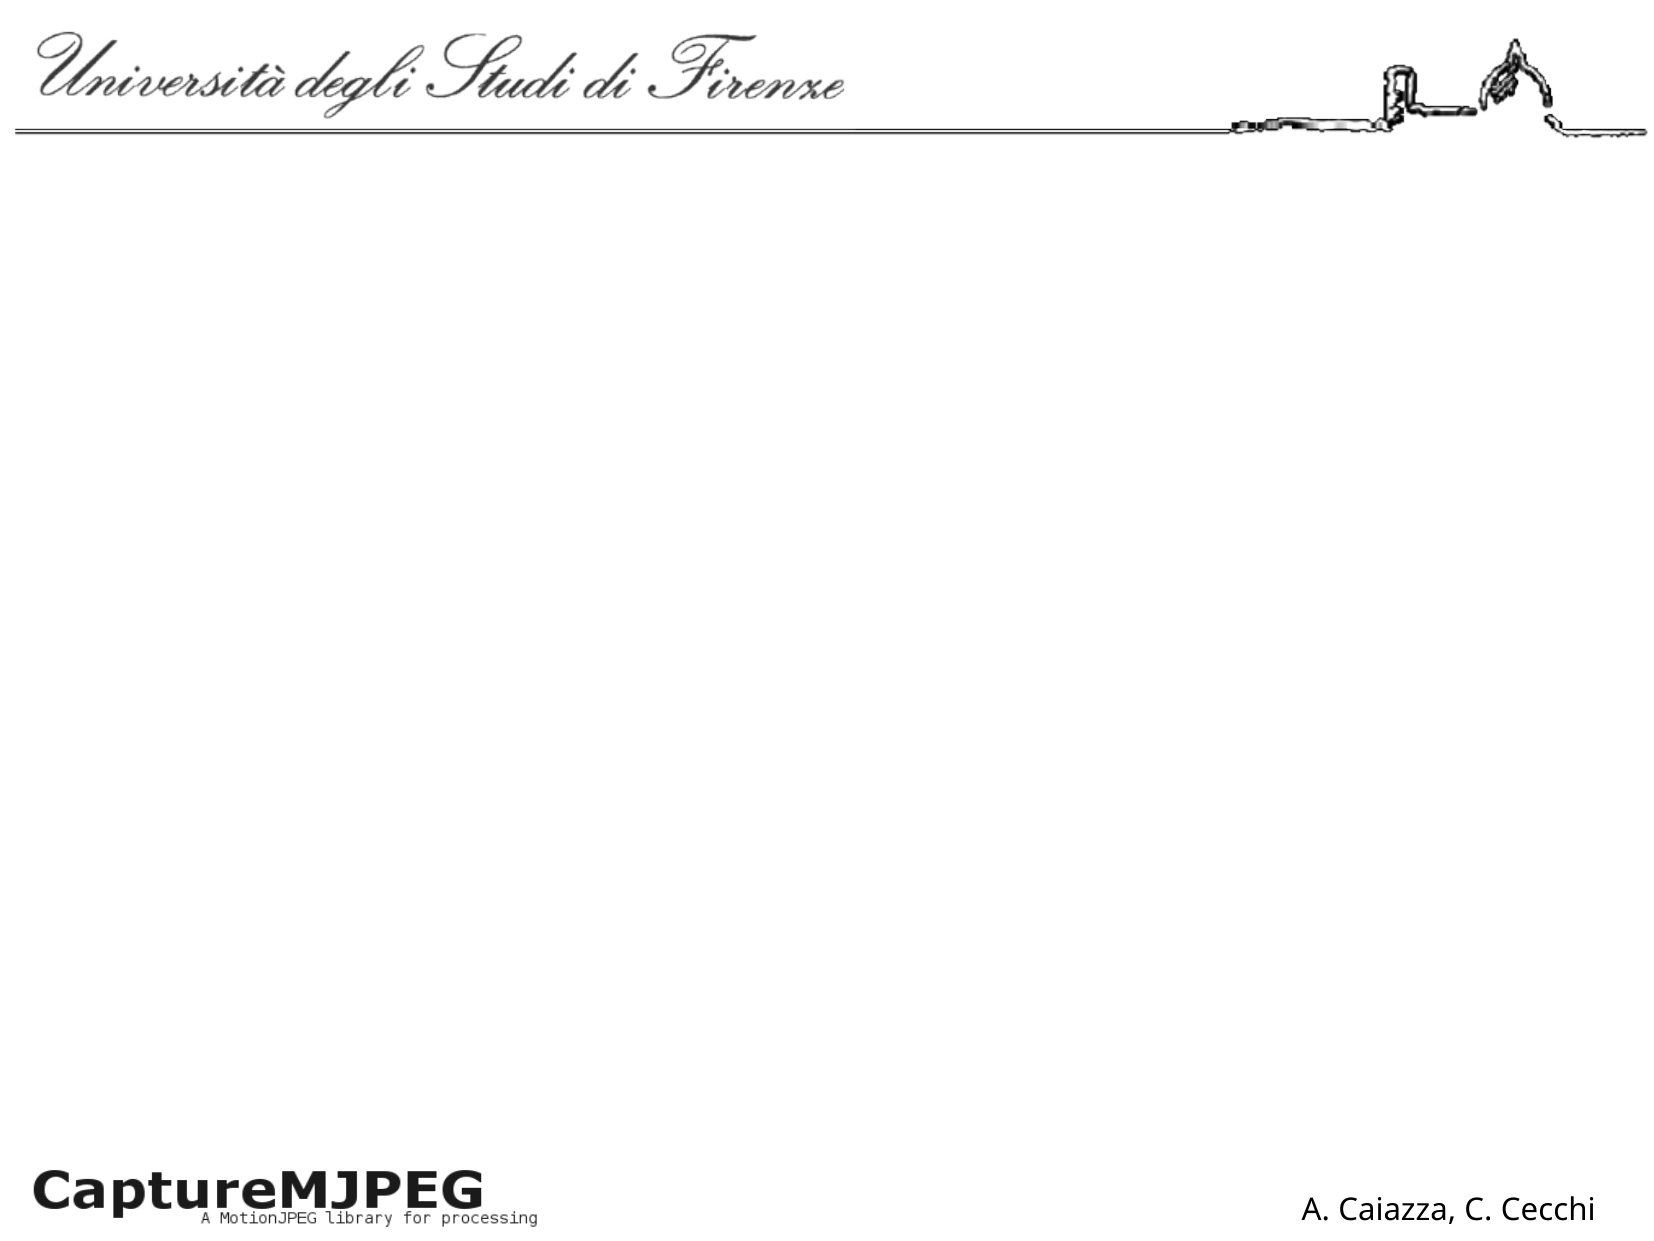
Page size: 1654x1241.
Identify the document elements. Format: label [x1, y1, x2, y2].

picture [7, 4, 1654, 147]
picture [17, 1159, 550, 1229]
